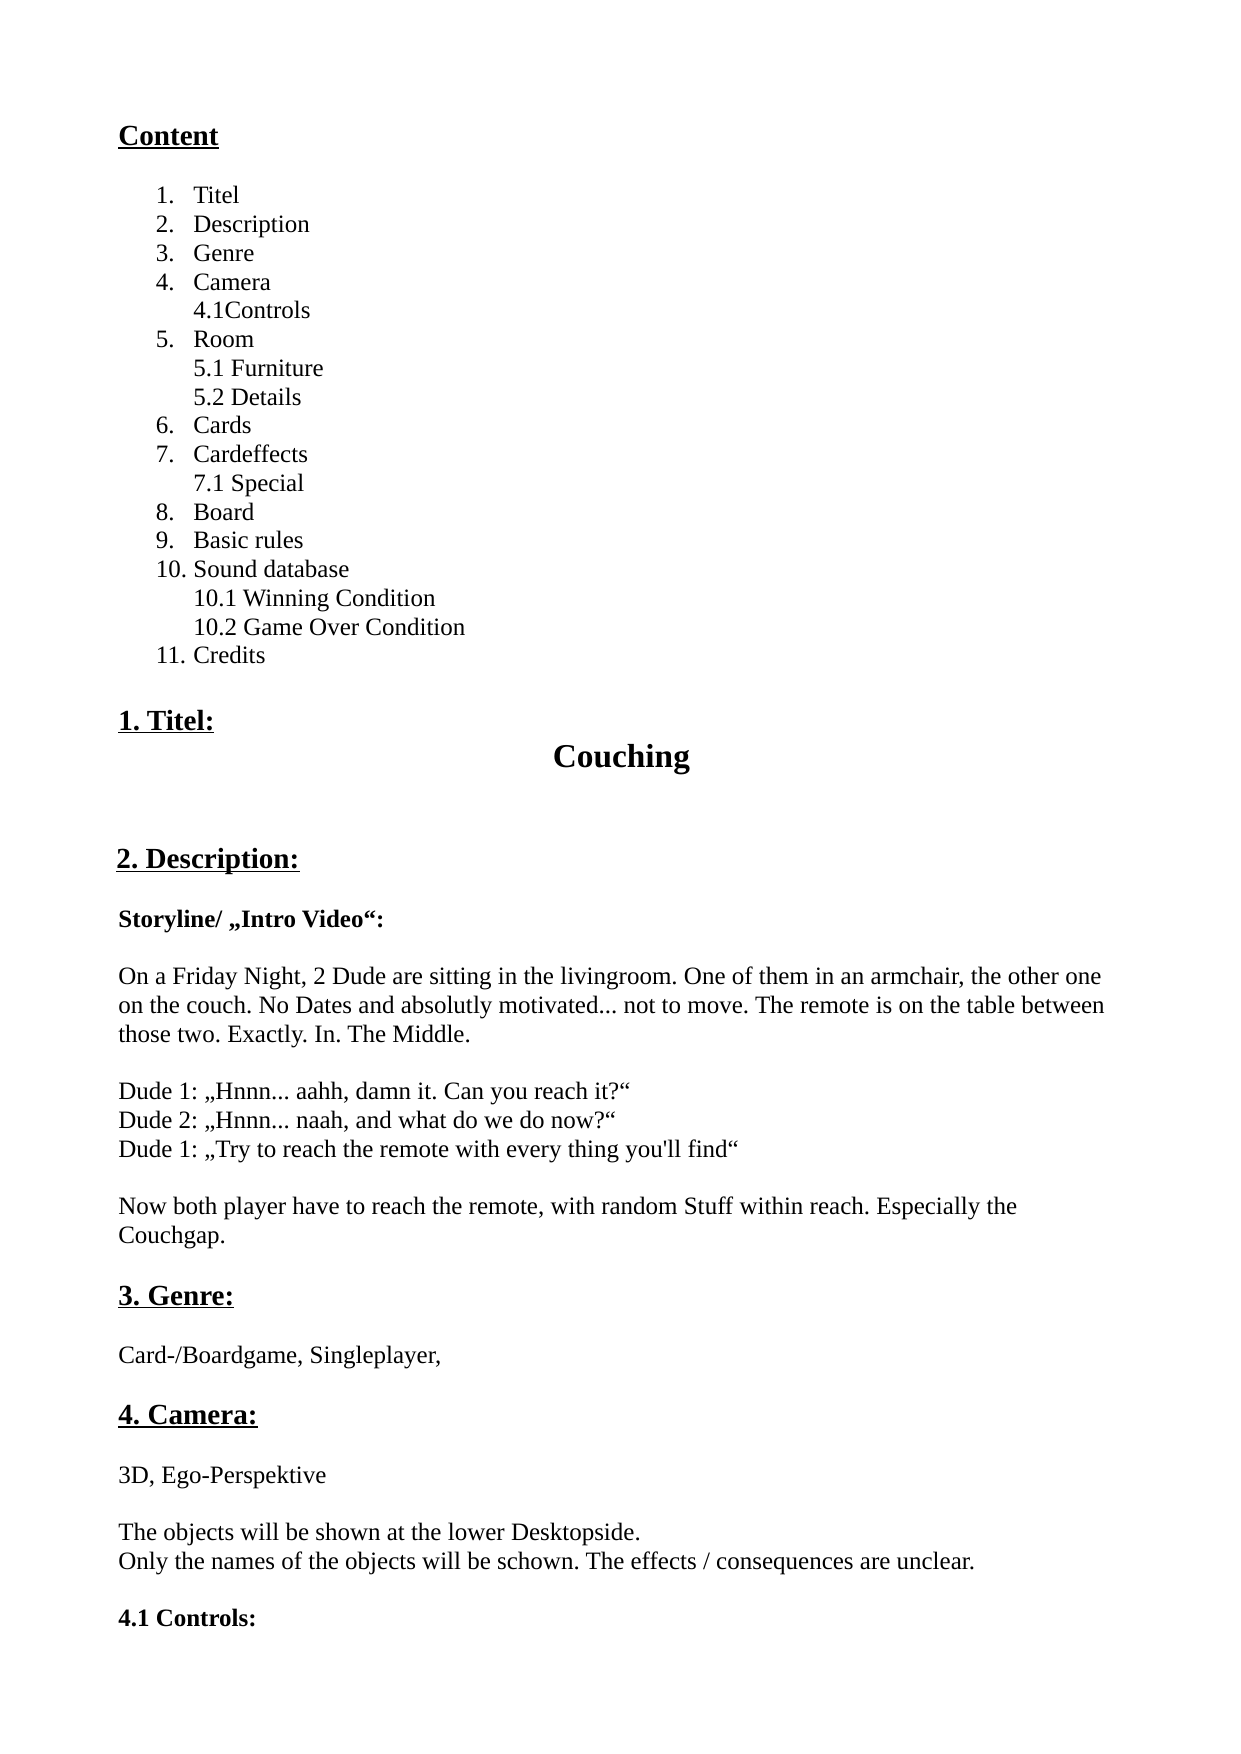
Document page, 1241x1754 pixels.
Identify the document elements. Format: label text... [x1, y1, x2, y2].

list Board [156, 497, 1122, 525]
list 4.1Controls [156, 295, 1122, 324]
list Titel [156, 180, 1122, 209]
list 5.2 Details [156, 382, 1122, 410]
list Camera [156, 267, 1122, 295]
list 7.1 Special [156, 468, 1122, 497]
list 10.2 Game Over Condition [156, 612, 1122, 640]
text 4. Camera: [118, 1397, 1122, 1431]
text 3. Genre: [118, 1278, 1122, 1311]
text Card-/Boardgame, Singleplayer, [118, 1340, 1122, 1369]
text 4.1 Controls: [118, 1603, 1122, 1632]
list Description [156, 209, 1122, 238]
list Basic rules [156, 525, 1122, 554]
text 3D, Ego-Perspektive [118, 1460, 1122, 1488]
list Cards [156, 410, 1122, 439]
text Now both player have to reach the remote, with random Stuff within reach. Especially the Couchgap. [118, 1191, 1122, 1249]
text The objects will be shown at the lower Desktopside. [118, 1517, 1122, 1546]
text On a Friday Night, 2 Dude are sitting in the livingroom. One of them in an armchair, the other one on the couch. No Dates and absolutly motivated... not to move. The remote is on the table between those two. Exactly. In. The Middle. [118, 961, 1122, 1048]
list Cardeffects [156, 439, 1122, 468]
list Couching [83, 736, 1122, 774]
text Storyline/ „Intro Video“: [118, 904, 1122, 933]
text Dude 1: „Hnnn... aahh, damn it. Can you reach it?“ [118, 1076, 1122, 1105]
list 1. Titel: [81, 703, 1122, 736]
list Genre [156, 238, 1122, 267]
text Content [118, 118, 1122, 152]
text Dude 2: „Hnnn... naah, and what do we do now?“ [118, 1105, 1122, 1134]
text Only the names of the objects will be schown. The effects / consequences are unclear. [118, 1546, 1122, 1575]
list 2. Description: [79, 842, 1122, 875]
list Sound database [156, 554, 1122, 583]
list Credits [156, 640, 1122, 669]
list Room [156, 324, 1122, 353]
list 5.1 Furniture [156, 353, 1122, 382]
text Dude 1: „Try to reach the remote with every thing you'll find“ [118, 1134, 1122, 1163]
list 10.1 Winning Condition [156, 583, 1122, 612]
